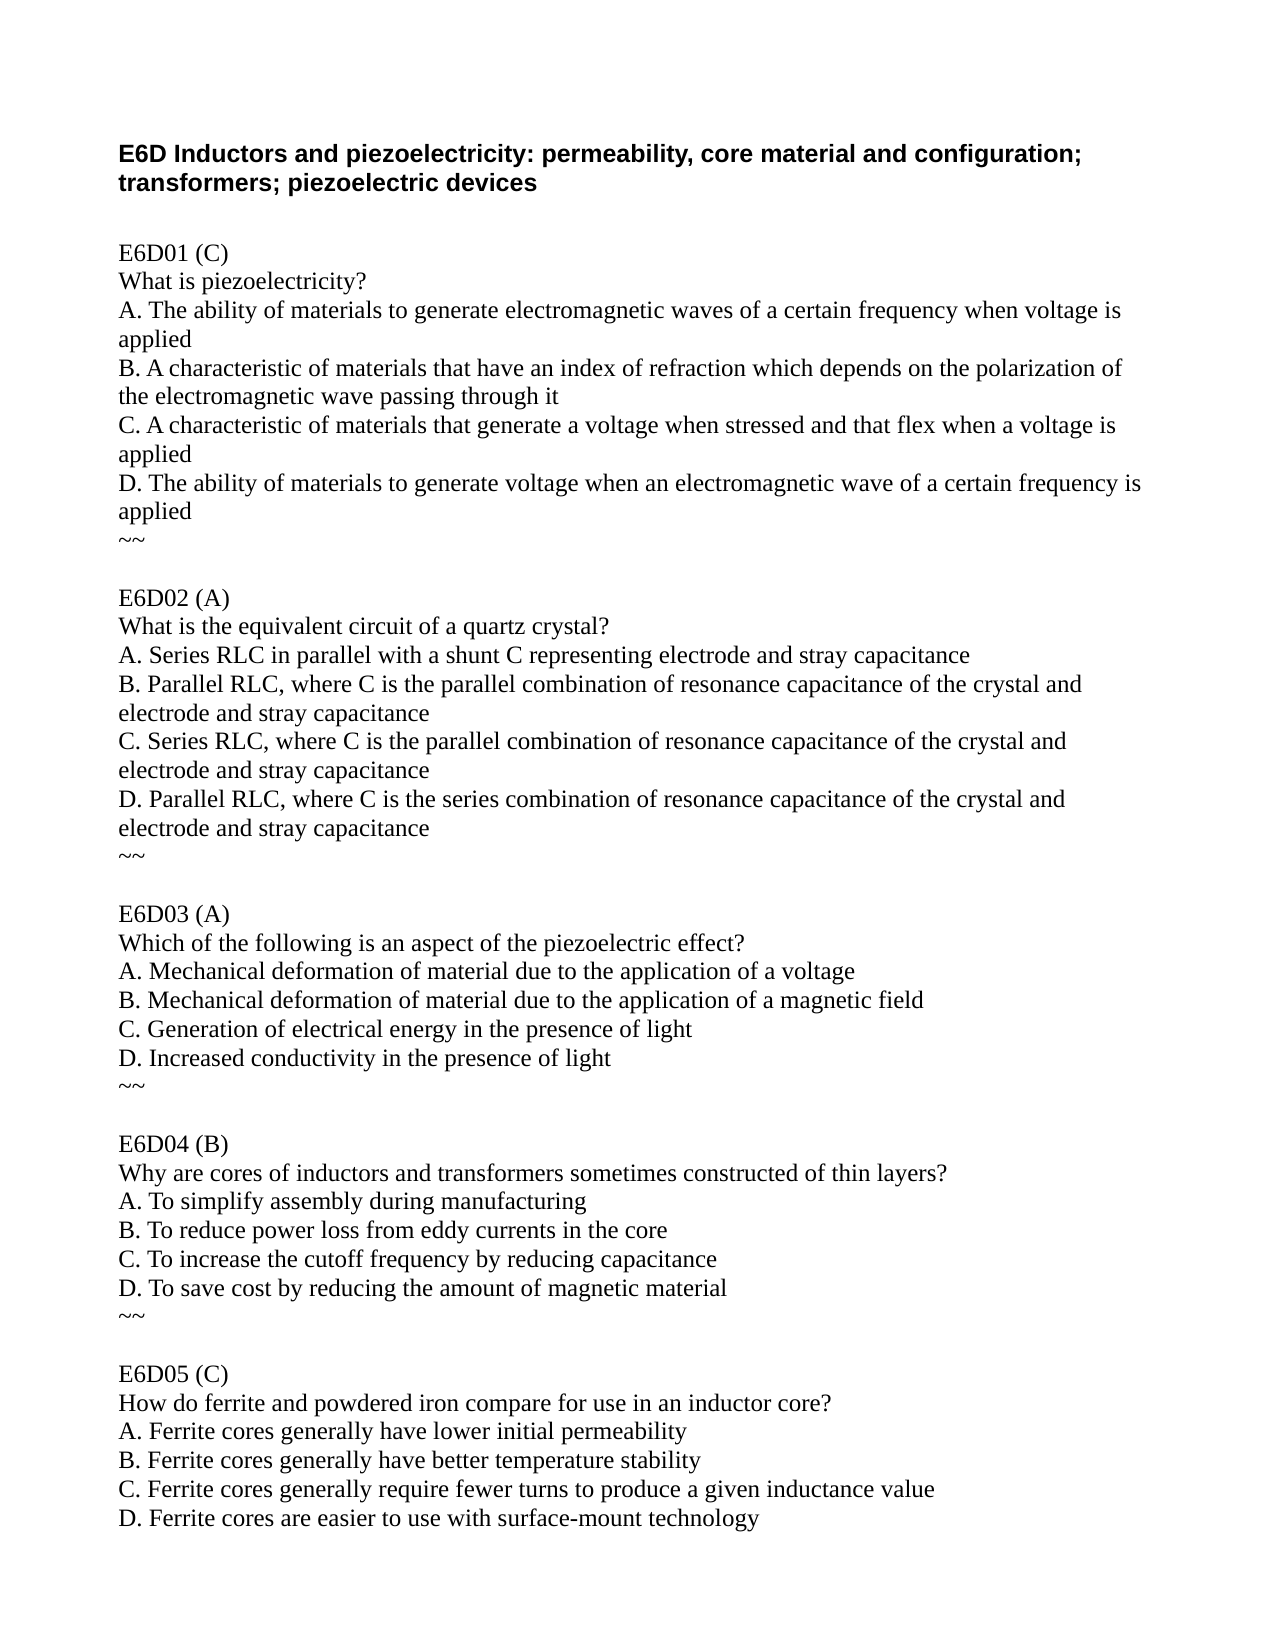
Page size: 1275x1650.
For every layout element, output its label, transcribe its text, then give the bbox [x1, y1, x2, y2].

text C. Ferrite cores generally require fewer turns to produce a given inductance value [118, 1474, 1157, 1503]
text What is piezoelectricity? [118, 266, 1157, 295]
text B. Parallel RLC, where C is the parallel combination of resonance capacitance of the crystal and electrode and stray capacitance [118, 669, 1157, 726]
subtitle E6D Inductors and piezoelectricity: permeability, core material and configuration; transformers; piezoelectric devices [118, 139, 1157, 196]
text E6D01 (C) [118, 238, 1157, 266]
text ~~ [118, 1301, 1157, 1330]
text How do ferrite and powdered iron compare for use in an inductor core? [118, 1388, 1157, 1416]
text D. To save cost by reducing the amount of magnetic material [118, 1273, 1157, 1301]
text E6D05 (C) [118, 1359, 1157, 1388]
text C. Series RLC, where C is the parallel combination of resonance capacitance of the crystal and electrode and stray capacitance [118, 726, 1157, 784]
text B. To reduce power loss from eddy currents in the core [118, 1215, 1157, 1244]
text What is the equivalent circuit of a quartz crystal? [118, 611, 1157, 640]
text B. A characteristic of materials that have an index of refraction which depends on the polarization of the electromagnetic wave passing through it [118, 353, 1157, 410]
text C. To increase the cutoff frequency by reducing capacitance [118, 1244, 1157, 1273]
text C. A characteristic of materials that generate a voltage when stressed and that flex when a voltage is applied [118, 410, 1157, 468]
text ~~ [118, 841, 1157, 870]
text D. Ferrite cores are easier to use with surface-mount technology [118, 1503, 1157, 1531]
text A. The ability of materials to generate electromagnetic waves of a certain frequency when voltage is applied [118, 295, 1157, 353]
text E6D03 (A) [118, 899, 1157, 928]
text E6D02 (A) [118, 583, 1157, 611]
text Why are cores of inductors and transformers sometimes constructed of thin layers? [118, 1158, 1157, 1186]
text B. Mechanical deformation of material due to the application of a magnetic field [118, 985, 1157, 1014]
text ~~ [118, 1071, 1157, 1100]
text D. Parallel RLC, where C is the series combination of resonance capacitance of the crystal and electrode and stray capacitance [118, 784, 1157, 841]
text D. Increased conductivity in the presence of light [118, 1043, 1157, 1071]
text D. The ability of materials to generate voltage when an electromagnetic wave of a certain frequency is applied [118, 468, 1157, 525]
text ~~ [118, 525, 1157, 554]
text Which of the following is an aspect of the piezoelectric effect? [118, 928, 1157, 956]
text A. To simplify assembly during manufacturing [118, 1186, 1157, 1215]
text C. Generation of electrical energy in the presence of light [118, 1014, 1157, 1043]
text B. Ferrite cores generally have better temperature stability [118, 1445, 1157, 1474]
text A. Series RLC in parallel with a shunt C representing electrode and stray capacitance [118, 640, 1157, 669]
text A. Ferrite cores generally have lower initial permeability [118, 1416, 1157, 1445]
text A. Mechanical deformation of material due to the application of a voltage [118, 956, 1157, 985]
text E6D04 (B) [118, 1129, 1157, 1158]
